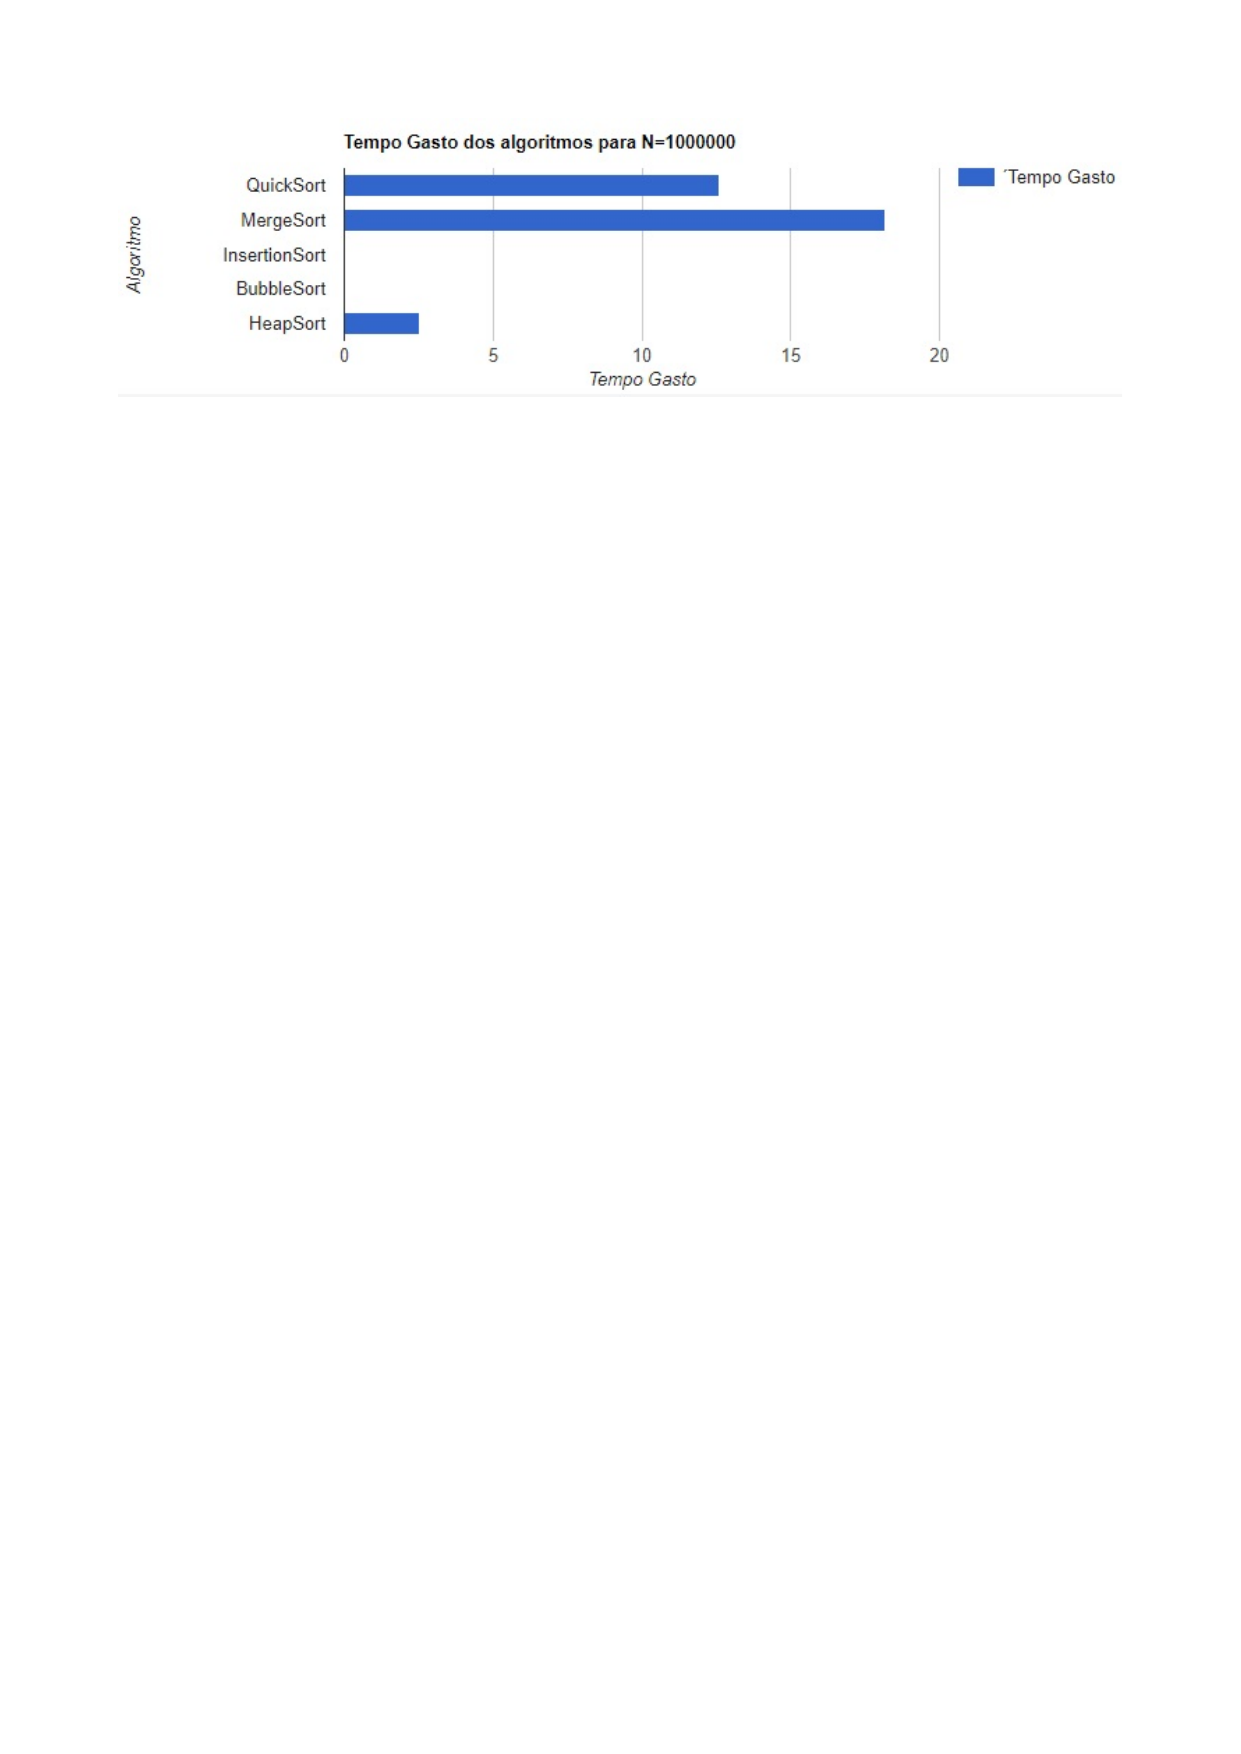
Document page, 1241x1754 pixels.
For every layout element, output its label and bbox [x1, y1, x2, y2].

picture [118, 118, 1123, 397]
